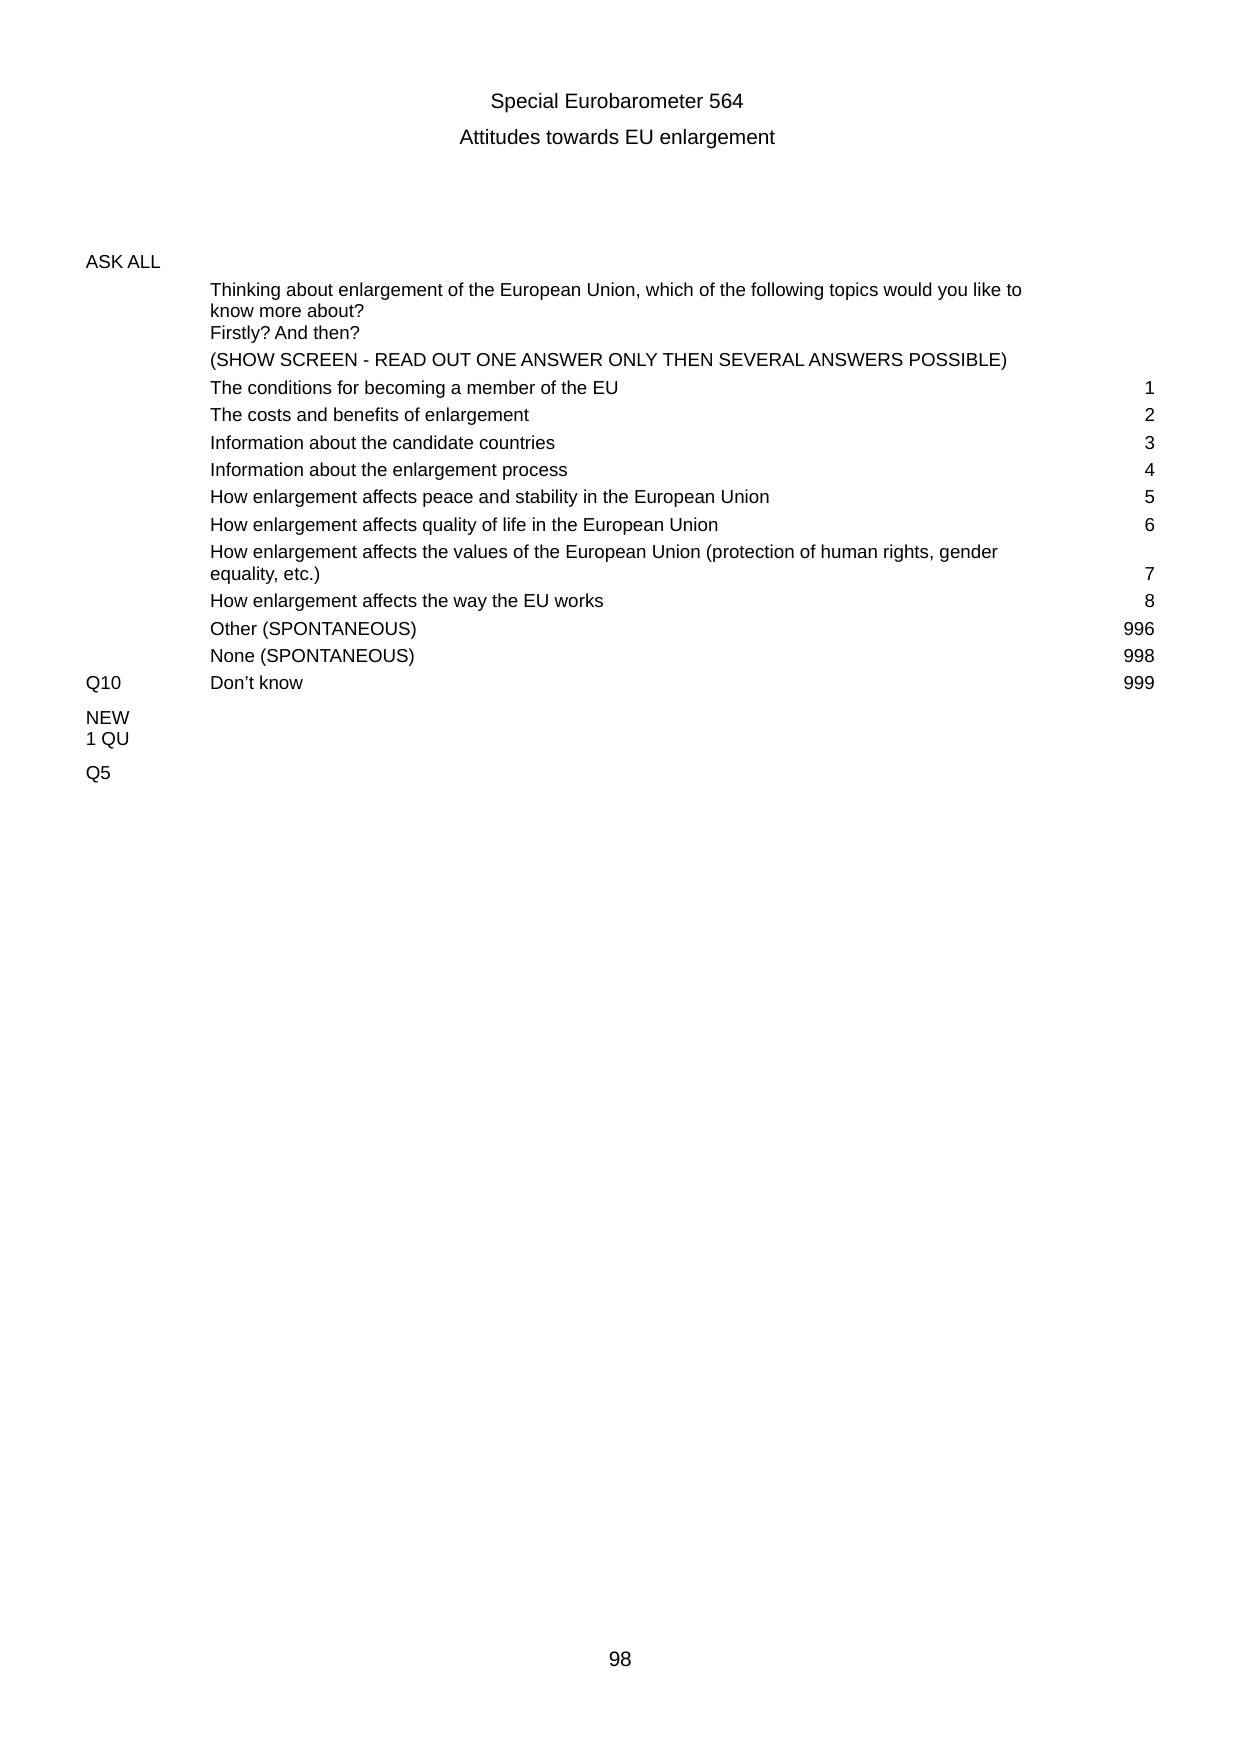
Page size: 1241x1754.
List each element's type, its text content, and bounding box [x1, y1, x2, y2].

table_cell 999 [1044, 669, 1157, 697]
table_cell Don’t know [207, 669, 1044, 697]
table_cell [1044, 753, 1157, 786]
table_cell 5 [1044, 483, 1157, 511]
table_cell None (SPONTANEOUS) [207, 642, 1044, 669]
table_cell Q10 [83, 276, 207, 697]
table_cell 7 [1044, 538, 1157, 587]
table_cell 4 [1044, 456, 1157, 483]
table_cell Thinking about enlargement of the European Union, which of the following topics would you like to know more about? Firstly? And then? [207, 276, 1157, 346]
table_cell Information about the enlargement process [207, 456, 1044, 483]
table_cell How enlargement affects quality of life in the European Union [207, 511, 1044, 538]
table_cell 2 [1044, 401, 1157, 428]
table_cell How enlargement affects peace and stability in the European Union [207, 483, 1044, 511]
table_cell The costs and benefits of enlargement [207, 401, 1044, 428]
table_cell Q5 [83, 753, 207, 786]
table_cell The conditions for becoming a member of the EU [207, 374, 1044, 401]
table_cell (SHOW SCREEN - READ OUT ONE ANSWER ONLY THEN SEVERAL ANSWERS POSSIBLE) [207, 346, 1157, 374]
table_cell Information about the candidate countries [207, 429, 1044, 456]
table_cell 3 [1044, 429, 1157, 456]
table_cell Other (SPONTANEOUS) [207, 615, 1044, 642]
table_cell How enlargement affects the values of the European Union (protection of human rights, gender equality, etc.) [207, 538, 1044, 587]
table_cell NEW 1 QU [83, 697, 1157, 752]
table_cell How enlargement affects the way the EU works [207, 587, 1044, 614]
table_cell [207, 753, 1044, 786]
table_cell 6 [1044, 511, 1157, 538]
table_cell 996 [1044, 615, 1157, 642]
table_header ASK ALL [83, 220, 1157, 276]
table_cell 1 [1044, 374, 1157, 401]
table_cell 998 [1044, 642, 1157, 669]
table_cell 8 [1044, 587, 1157, 614]
